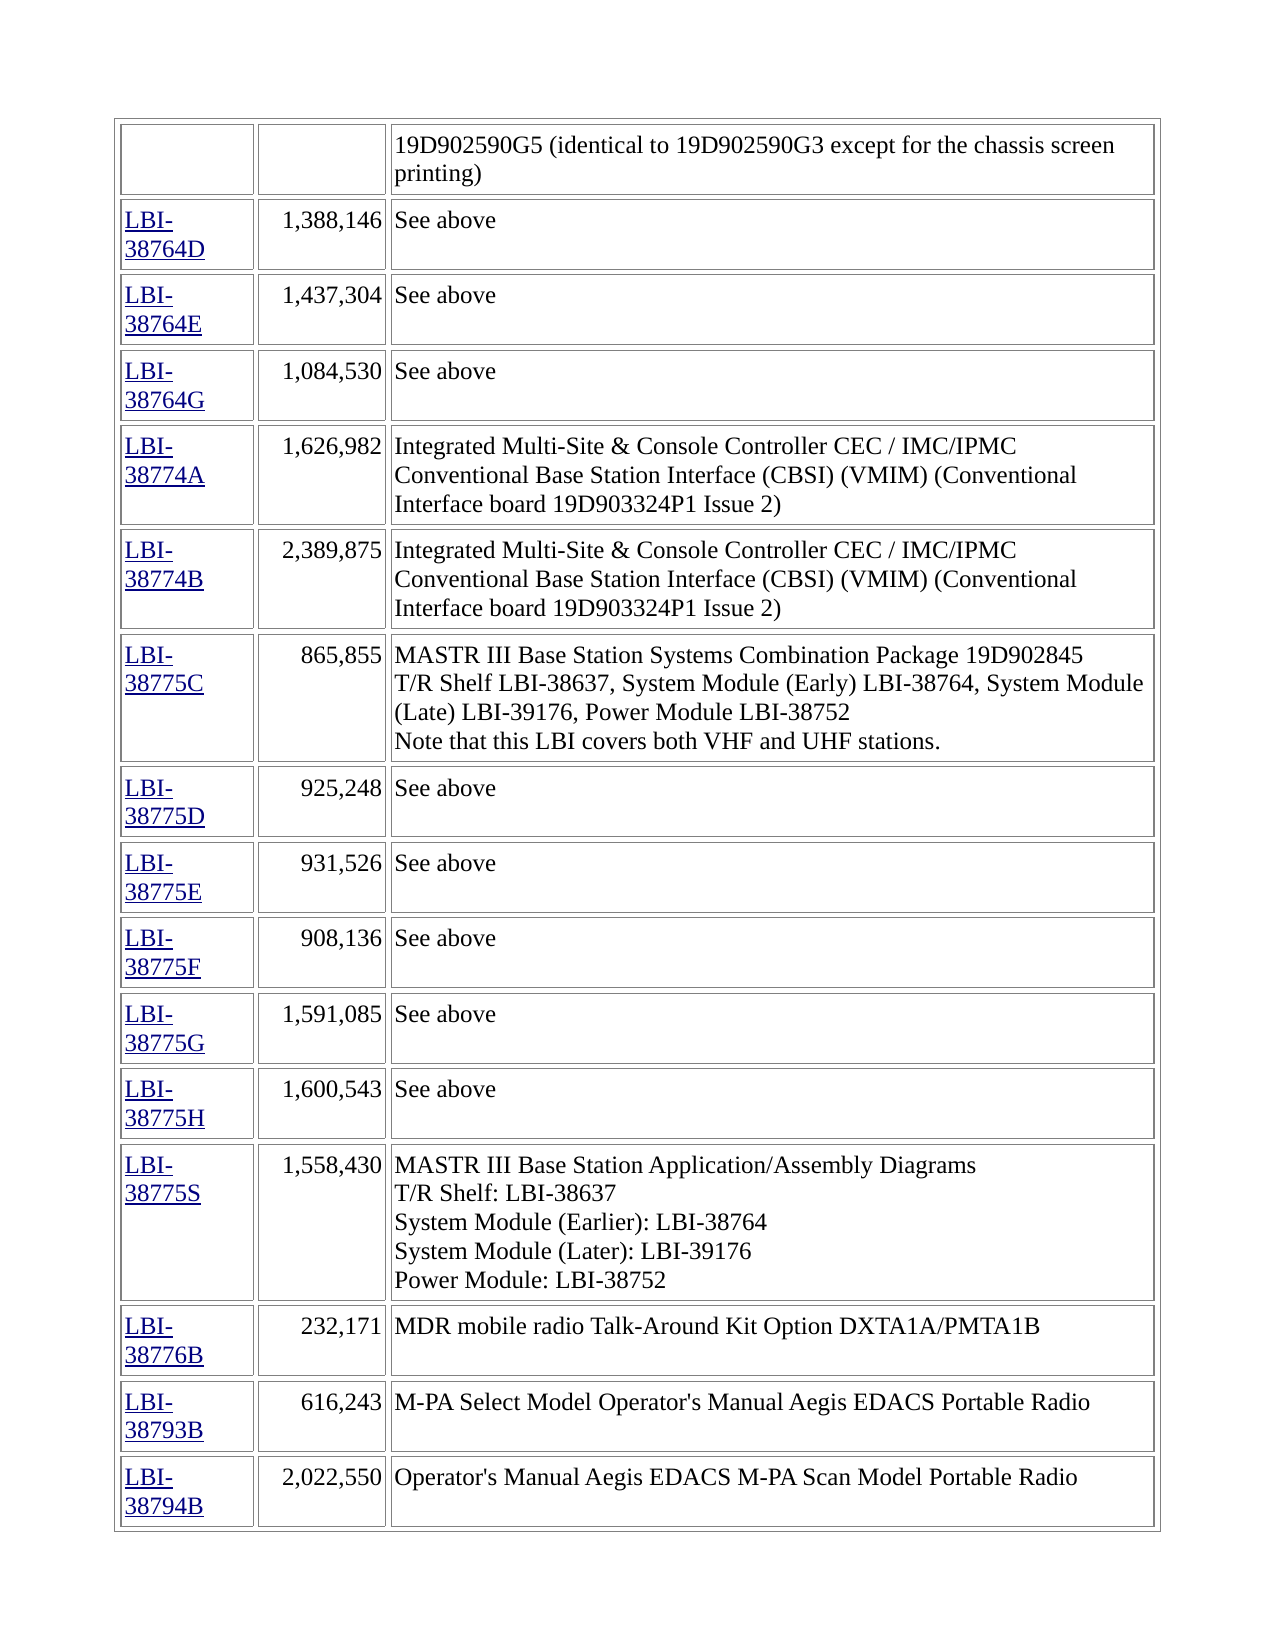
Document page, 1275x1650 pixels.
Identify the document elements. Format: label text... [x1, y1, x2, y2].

table_cell 1,558,430 [255, 1138, 388, 1300]
table_cell 908,136 [255, 912, 388, 987]
table_cell 1,591,085 [255, 987, 388, 1063]
table_cell Operator's Manual Aegis EDACS M-PA Scan Model Portable Radio [388, 1451, 1157, 1526]
table_cell LBI-38776B [118, 1300, 255, 1375]
table_cell See above [388, 194, 1157, 269]
table_cell See above [388, 344, 1157, 420]
table_cell See above [388, 1063, 1157, 1138]
table_cell MASTR III Base Station Systems Combination Package 19D902845 T/R Shelf LBI-38637, System Module (Early) LBI-38764, System Module (Late) LBI-39176, Power Module LBI-38752 Note that this LBI covers both VHF and UHF stations. [388, 628, 1157, 761]
table_cell LBI-38774B [118, 524, 255, 628]
table_cell See above [388, 761, 1157, 836]
table_cell LBI-38775F [118, 912, 255, 987]
table_cell 19D902590G5 (identical to 19D902590G3 except for the chassis screen printing) [388, 119, 1157, 193]
table_cell 931,526 [255, 836, 388, 912]
table_cell 1,600,543 [255, 1063, 388, 1138]
table_cell Integrated Multi-Site & Console Controller CEC / IMC/IPMC Conventional Base Station Interface (CBSI) (VMIM) (Conventional Interface board 19D903324P1 Issue 2) [388, 420, 1157, 524]
table_cell LBI-38794B [118, 1451, 255, 1526]
table_cell M-PA Select Model Operator's Manual Aegis EDACS Portable Radio [388, 1375, 1157, 1451]
table_cell LBI-38775C [118, 628, 255, 761]
table_cell [255, 119, 388, 193]
table_cell 2,389,875 [255, 524, 388, 628]
table_cell LBI-38775E [118, 836, 255, 912]
table_cell See above [388, 987, 1157, 1063]
table_cell 1,437,304 [255, 269, 388, 344]
table_cell LBI-38764E [118, 269, 255, 344]
table_cell [118, 119, 255, 193]
table_cell LBI-38775D [118, 761, 255, 836]
table_cell MASTR III Base Station Application/Assembly Diagrams T/R Shelf: LBI-38637 System Module (Earlier): LBI-38764 System Module (Later): LBI-39176 Power Module: LBI-38752 [388, 1138, 1157, 1300]
table_cell 925,248 [255, 761, 388, 836]
table_cell LBI-38793B [118, 1375, 255, 1451]
table_cell Integrated Multi-Site & Console Controller CEC / IMC/IPMC Conventional Base Station Interface (CBSI) (VMIM) (Conventional Interface board 19D903324P1 Issue 2) [388, 524, 1157, 628]
table_cell 1,084,530 [255, 344, 388, 420]
table_cell See above [388, 836, 1157, 912]
table_cell MDR mobile radio Talk-Around Kit Option DXTA1A/PMTA1B [388, 1300, 1157, 1375]
table_cell LBI-38775H [118, 1063, 255, 1138]
table_cell 2,022,550 [255, 1451, 388, 1526]
table_cell See above [388, 269, 1157, 344]
table_cell 1,388,146 [255, 194, 388, 269]
table_cell LBI-38775S [118, 1138, 255, 1300]
table_cell LBI-38764G [118, 344, 255, 420]
table_cell 865,855 [255, 628, 388, 761]
table_cell 616,243 [255, 1375, 388, 1451]
table_cell LBI-38774A [118, 420, 255, 524]
table_cell LBI-38775G [118, 987, 255, 1063]
table_cell See above [388, 912, 1157, 987]
table_cell 1,626,982 [255, 420, 388, 524]
table_cell 232,171 [255, 1300, 388, 1375]
table_cell LBI-38764D [118, 194, 255, 269]
